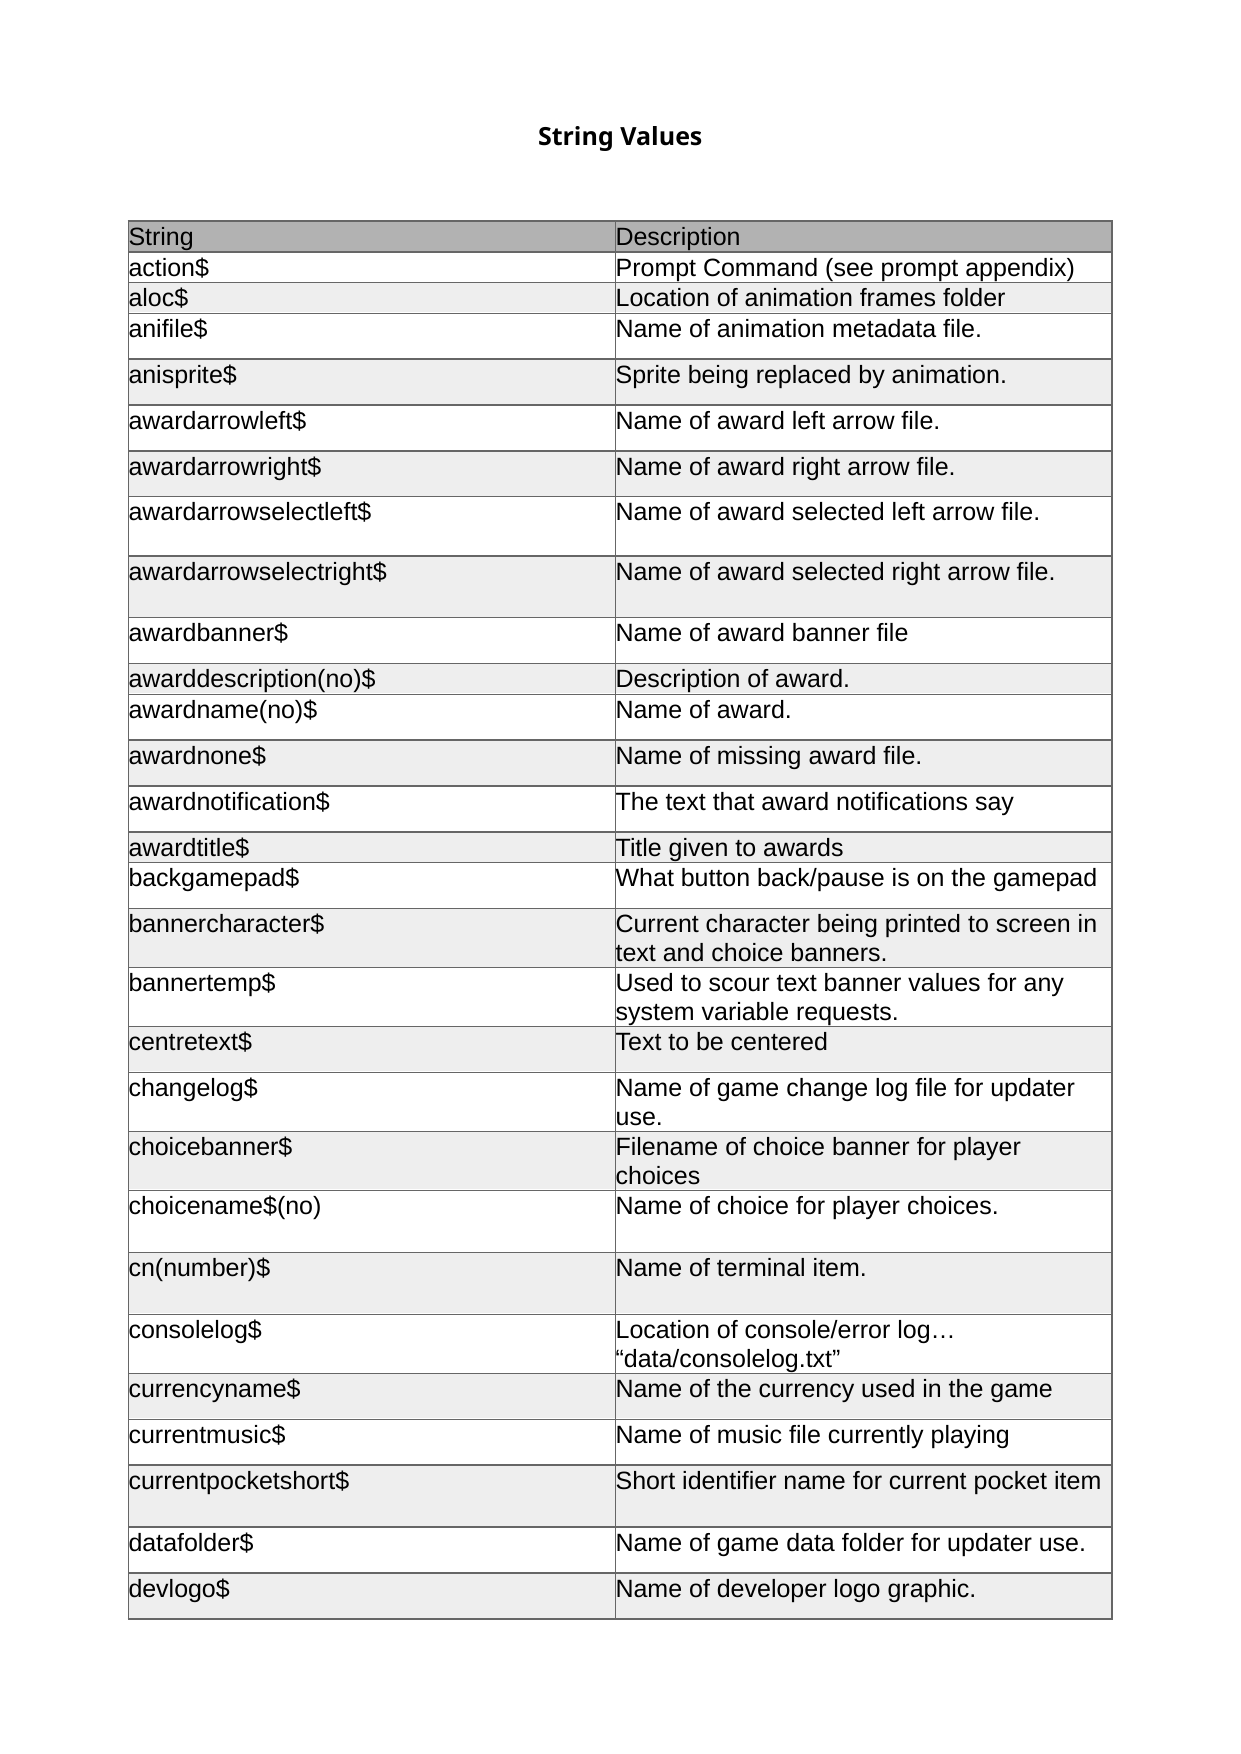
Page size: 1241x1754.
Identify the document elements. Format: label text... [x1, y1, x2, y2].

table_cell Location of console/error log… “data/consolelog.txt” [616, 1315, 1111, 1373]
table_header String [129, 222, 615, 251]
table_cell Short identifier name for current pocket item [616, 1466, 1111, 1526]
table_cell choicename$(no) [129, 1191, 615, 1252]
table_cell Sprite being replaced by animation. [616, 360, 1111, 404]
table_cell awardbanner$ [129, 618, 615, 663]
table_cell cn(number)$ [129, 1253, 615, 1313]
table_cell Name of missing award file. [616, 741, 1111, 785]
table_cell currencyname$ [129, 1374, 615, 1418]
table_cell backgamepad$ [129, 863, 615, 907]
table_cell bannertemp$ [129, 968, 615, 1026]
table_cell Name of award. [616, 695, 1111, 739]
table_cell Text to be centered [616, 1027, 1111, 1071]
subtitle String Values [118, 118, 1122, 152]
table_cell datafolder$ [129, 1528, 615, 1572]
table_cell Name of award left arrow file. [616, 406, 1111, 450]
table_cell Name of award banner file [616, 618, 1111, 663]
table_cell aloc$ [129, 283, 615, 312]
table_cell Name of terminal item. [616, 1253, 1111, 1313]
table_cell awardnotification$ [129, 787, 615, 831]
table_cell awardtitle$ [129, 833, 615, 862]
table_cell Name of choice for player choices. [616, 1191, 1111, 1252]
table_cell The text that award notifications say [616, 787, 1111, 831]
table_cell choicebanner$ [129, 1132, 615, 1189]
table_cell Title given to awards [616, 833, 1111, 862]
table_cell action$ [129, 253, 615, 282]
table_cell awardarrowleft$ [129, 406, 615, 450]
table_cell Name of music file currently playing [616, 1420, 1111, 1464]
table_cell currentpocketshort$ [129, 1466, 615, 1526]
table_cell Filename of choice banner for player choices [616, 1132, 1111, 1189]
table_cell Name of the currency used in the game [616, 1374, 1111, 1418]
table_cell currentmusic$ [129, 1420, 615, 1464]
table_cell Name of animation metadata file. [616, 314, 1111, 358]
table_cell Name of award selected right arrow file. [616, 557, 1111, 617]
table_cell Prompt Command (see prompt appendix) [616, 253, 1111, 282]
table_cell Used to scour text banner values for any system variable requests. [616, 968, 1111, 1026]
table_cell awardname(no)$ [129, 695, 615, 739]
table_cell awardnone$ [129, 741, 615, 785]
table_cell centretext$ [129, 1027, 615, 1071]
table_cell bannercharacter$ [129, 909, 615, 967]
table_cell changelog$ [129, 1073, 615, 1131]
table_cell devlogo$ [129, 1574, 615, 1618]
table_cell Location of animation frames folder [616, 283, 1111, 312]
table_cell consolelog$ [129, 1315, 615, 1373]
table_cell Description of award. [616, 664, 1111, 693]
table_cell What button back/pause is on the gamepad [616, 863, 1111, 907]
table_cell awardarrowright$ [129, 452, 615, 496]
table_cell Name of award right arrow file. [616, 452, 1111, 496]
table_cell awarddescription(no)$ [129, 664, 615, 693]
table_header Description [616, 222, 1111, 251]
table_cell awardarrowselectleft$ [129, 497, 615, 555]
table_cell Name of game change log file for updater use. [616, 1073, 1111, 1131]
table_cell Current character being printed to screen in text and choice banners. [616, 909, 1111, 967]
table_cell awardarrowselectright$ [129, 557, 615, 617]
table_cell Name of developer logo graphic. [616, 1574, 1111, 1618]
table_cell anifile$ [129, 314, 615, 358]
table_cell Name of award selected left arrow file. [616, 497, 1111, 555]
table_cell anisprite$ [129, 360, 615, 404]
table_cell Name of game data folder for updater use. [616, 1528, 1111, 1572]
